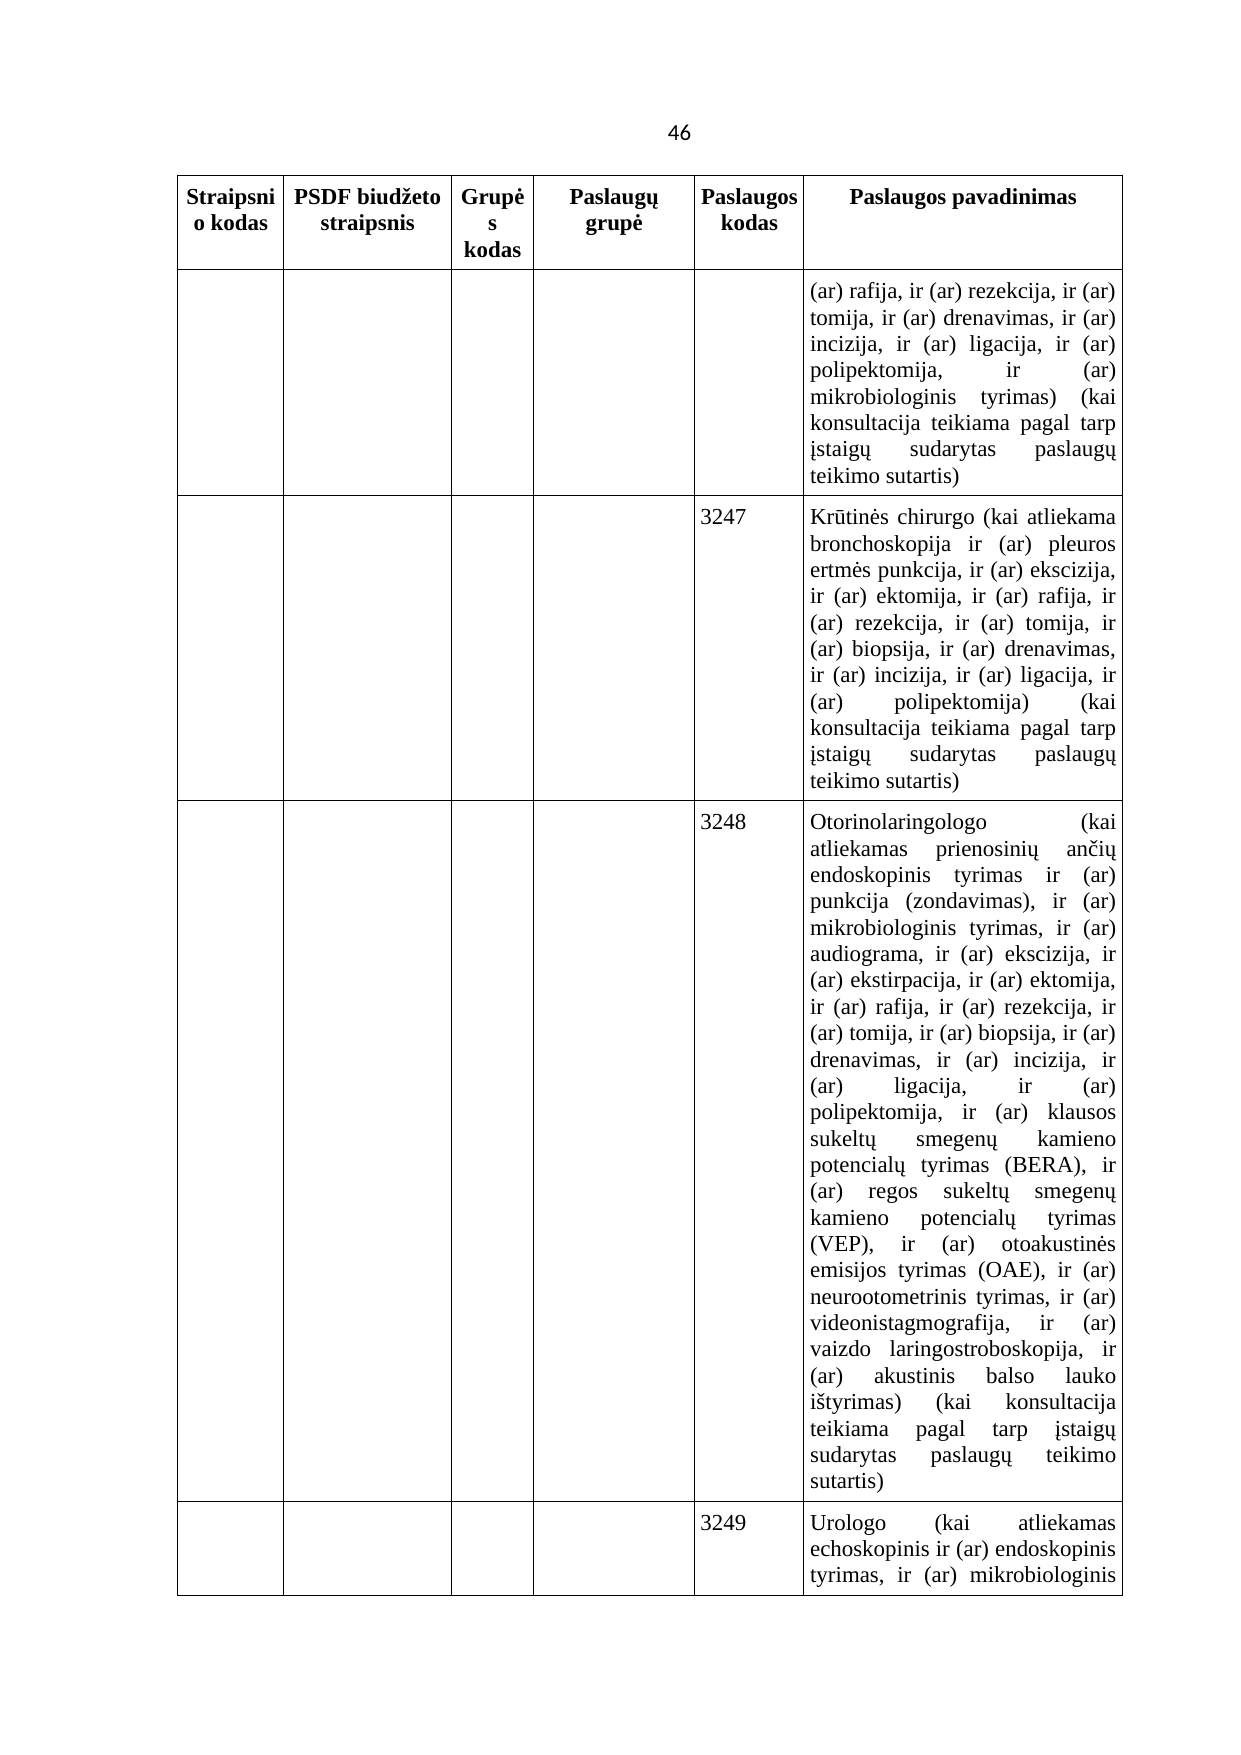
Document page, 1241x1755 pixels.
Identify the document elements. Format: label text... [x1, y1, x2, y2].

table_cell [284, 270, 451, 495]
table_cell 3247 [695, 496, 803, 800]
table_cell [695, 270, 803, 495]
table_cell [452, 496, 533, 800]
table_cell [284, 1502, 451, 1595]
table_cell Krūtinės chirurgo (kai atliekama bronchoskopija ir (ar) pleuros ertmės punkcija, ir (ar) ekscizija, ir (ar) ektomija, ir (ar) rafija, ir (ar) rezekcija, ir (ar) tomija, ir (ar) biopsija, ir (ar) drenavimas, ir (ar) incizija, ir (ar) ligacija, ir (ar) polipektomija) (kai konsultacija teikiama pagal tarp įstaigų sudarytas paslaugų teikimo sutartis) [804, 496, 1122, 800]
table_cell 3248 [695, 801, 803, 1501]
table_cell [452, 1502, 533, 1595]
table_cell [284, 801, 451, 1501]
table_header Grupės kodas [452, 176, 533, 269]
table_cell [178, 496, 283, 800]
table_cell 3249 [695, 1502, 803, 1595]
table_cell [534, 496, 694, 800]
table_cell [534, 801, 694, 1501]
table_header Straipsnio kodas [178, 176, 283, 269]
table_cell [534, 1502, 694, 1595]
table_header Paslaugos pavadinimas [804, 176, 1122, 269]
table_cell [178, 801, 283, 1501]
table_cell [178, 270, 283, 495]
table_header Paslaugų grupė [534, 176, 694, 269]
table_cell [284, 496, 451, 800]
table_cell [534, 270, 694, 495]
table_cell [178, 1502, 283, 1595]
table_cell (ar) rafija, ir (ar) rezekcija, ir (ar) tomija, ir (ar) drenavimas, ir (ar) incizija, ir (ar) ligacija, ir (ar) polipektomija, ir (ar) mikrobiologinis tyrimas) (kai konsultacija teikiama pagal tarp įstaigų sudarytas paslaugų teikimo sutartis) [804, 270, 1122, 495]
table_header PSDF biudžeto straipsnis [284, 176, 451, 269]
table_cell Urologo (kai atliekamas echoskopinis ir (ar) endoskopinis tyrimas, ir (ar) mikrobiologinis [804, 1502, 1122, 1595]
table_cell [452, 801, 533, 1501]
table_cell [452, 270, 533, 495]
table_cell Otorinolaringologo (kai atliekamas prienosinių ančių endoskopinis tyrimas ir (ar) punkcija (zondavimas), ir (ar) mikrobiologinis tyrimas, ir (ar) audiograma, ir (ar) ekscizija, ir (ar) ekstirpacija, ir (ar) ektomija, ir (ar) rafija, ir (ar) rezekcija, ir (ar) tomija, ir (ar) biopsija, ir (ar) drenavimas, ir (ar) incizija, ir (ar) ligacija, ir (ar) polipektomija, ir (ar) klausos sukeltų smegenų kamieno potencialų tyrimas (BERA), ir (ar) regos sukeltų smegenų kamieno potencialų tyrimas (VEP), ir (ar) otoakustinės emisijos tyrimas (OAE), ir (ar) neurootometrinis tyrimas, ir (ar) videonistagmografija, ir (ar) vaizdo laringostroboskopija, ir (ar) akustinis balso lauko ištyrimas) (kai konsultacija teikiama pagal tarp įstaigų sudarytas paslaugų teikimo sutartis) [804, 801, 1122, 1501]
table_header Paslaugos kodas [695, 176, 803, 269]
